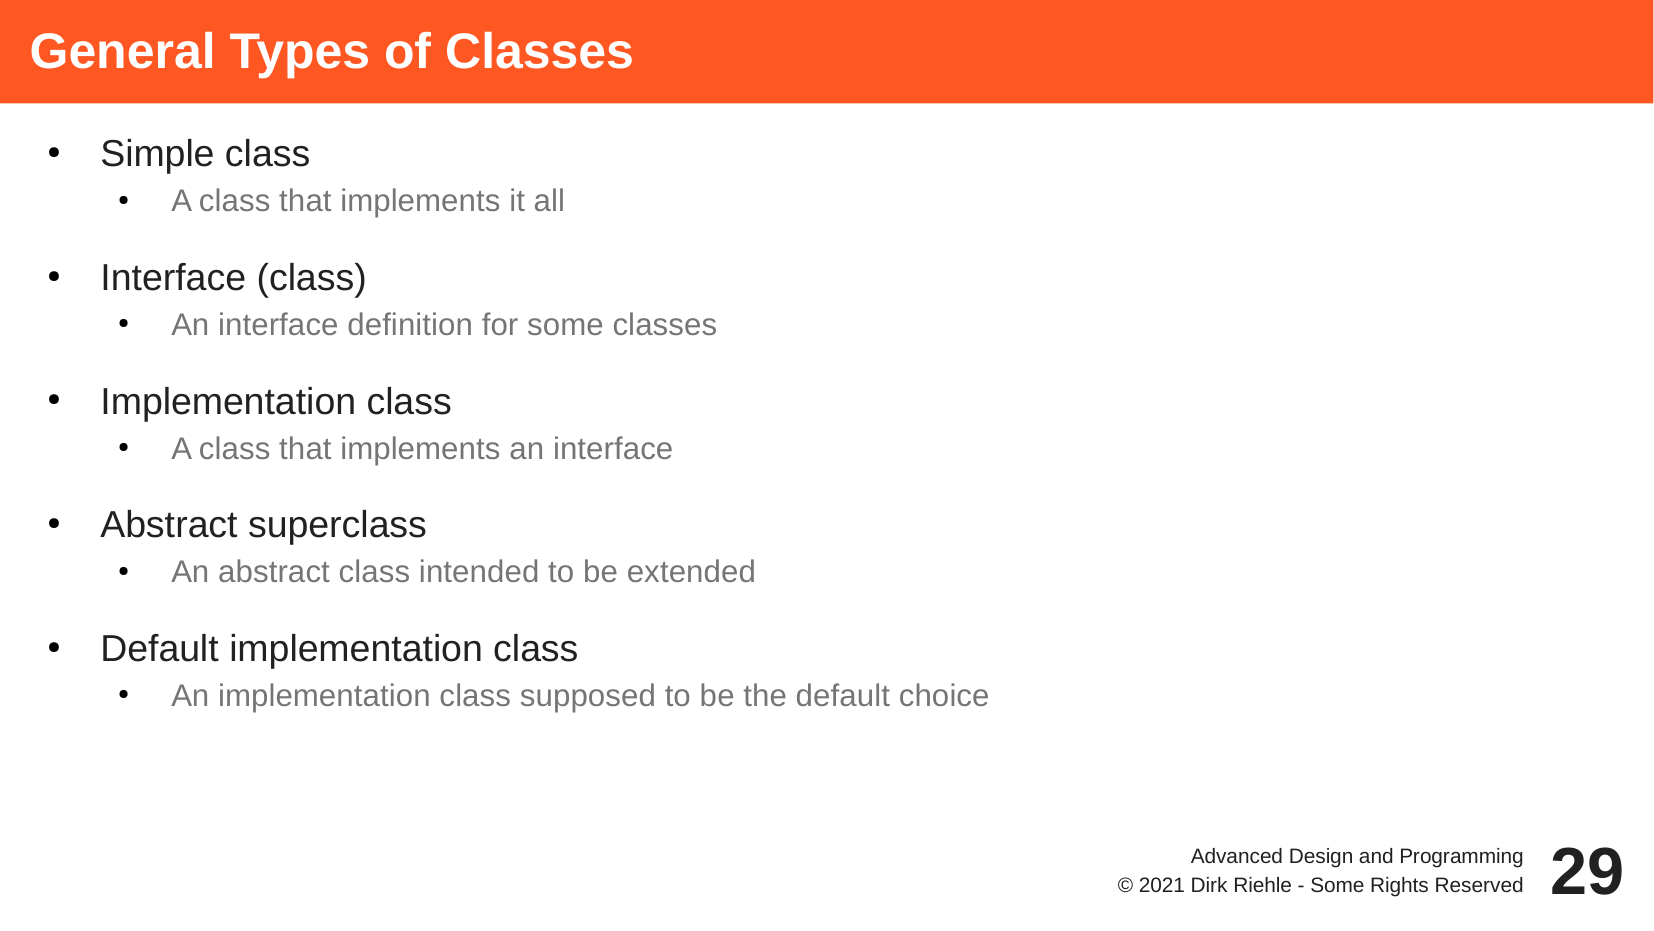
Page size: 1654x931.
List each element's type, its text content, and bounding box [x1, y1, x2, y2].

list Simple class A class that implements it all Interface (class) An interface definition for some classes Implementation class A class that implements an interface Abstract superclass An abstract class intended to be extended Default implementation class An implementation class supposed to be the default choice [29, 132, 1625, 813]
title General Types of Classes [0, 0, 1654, 104]
